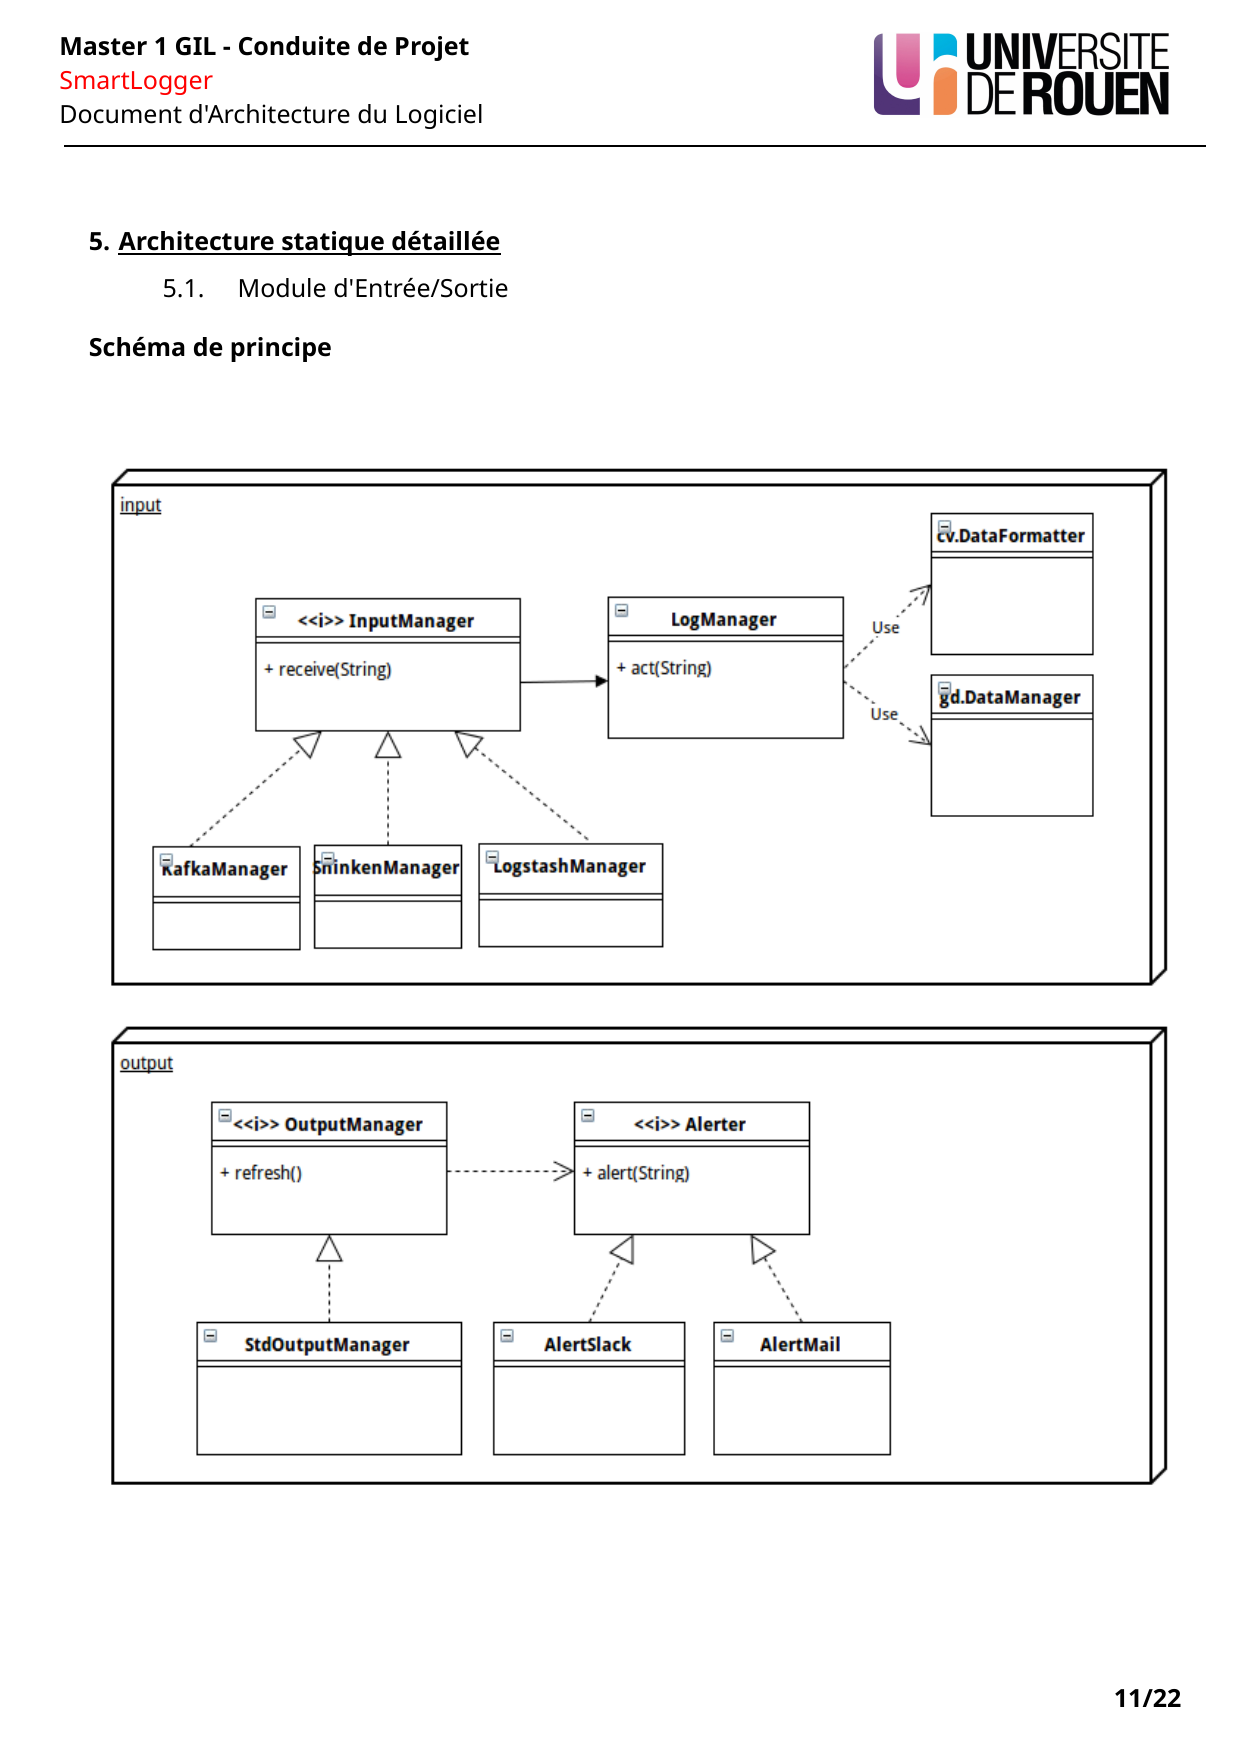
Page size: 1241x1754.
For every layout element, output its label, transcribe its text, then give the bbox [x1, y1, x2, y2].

subtitle Module d'Entrée/Sortie [162, 271, 1181, 305]
picture [872, 32, 1170, 118]
picture [88, 447, 1182, 1507]
subtitle Architecture statique détaillée [89, 224, 1181, 258]
subtitle Schéma de principe [89, 330, 1181, 364]
